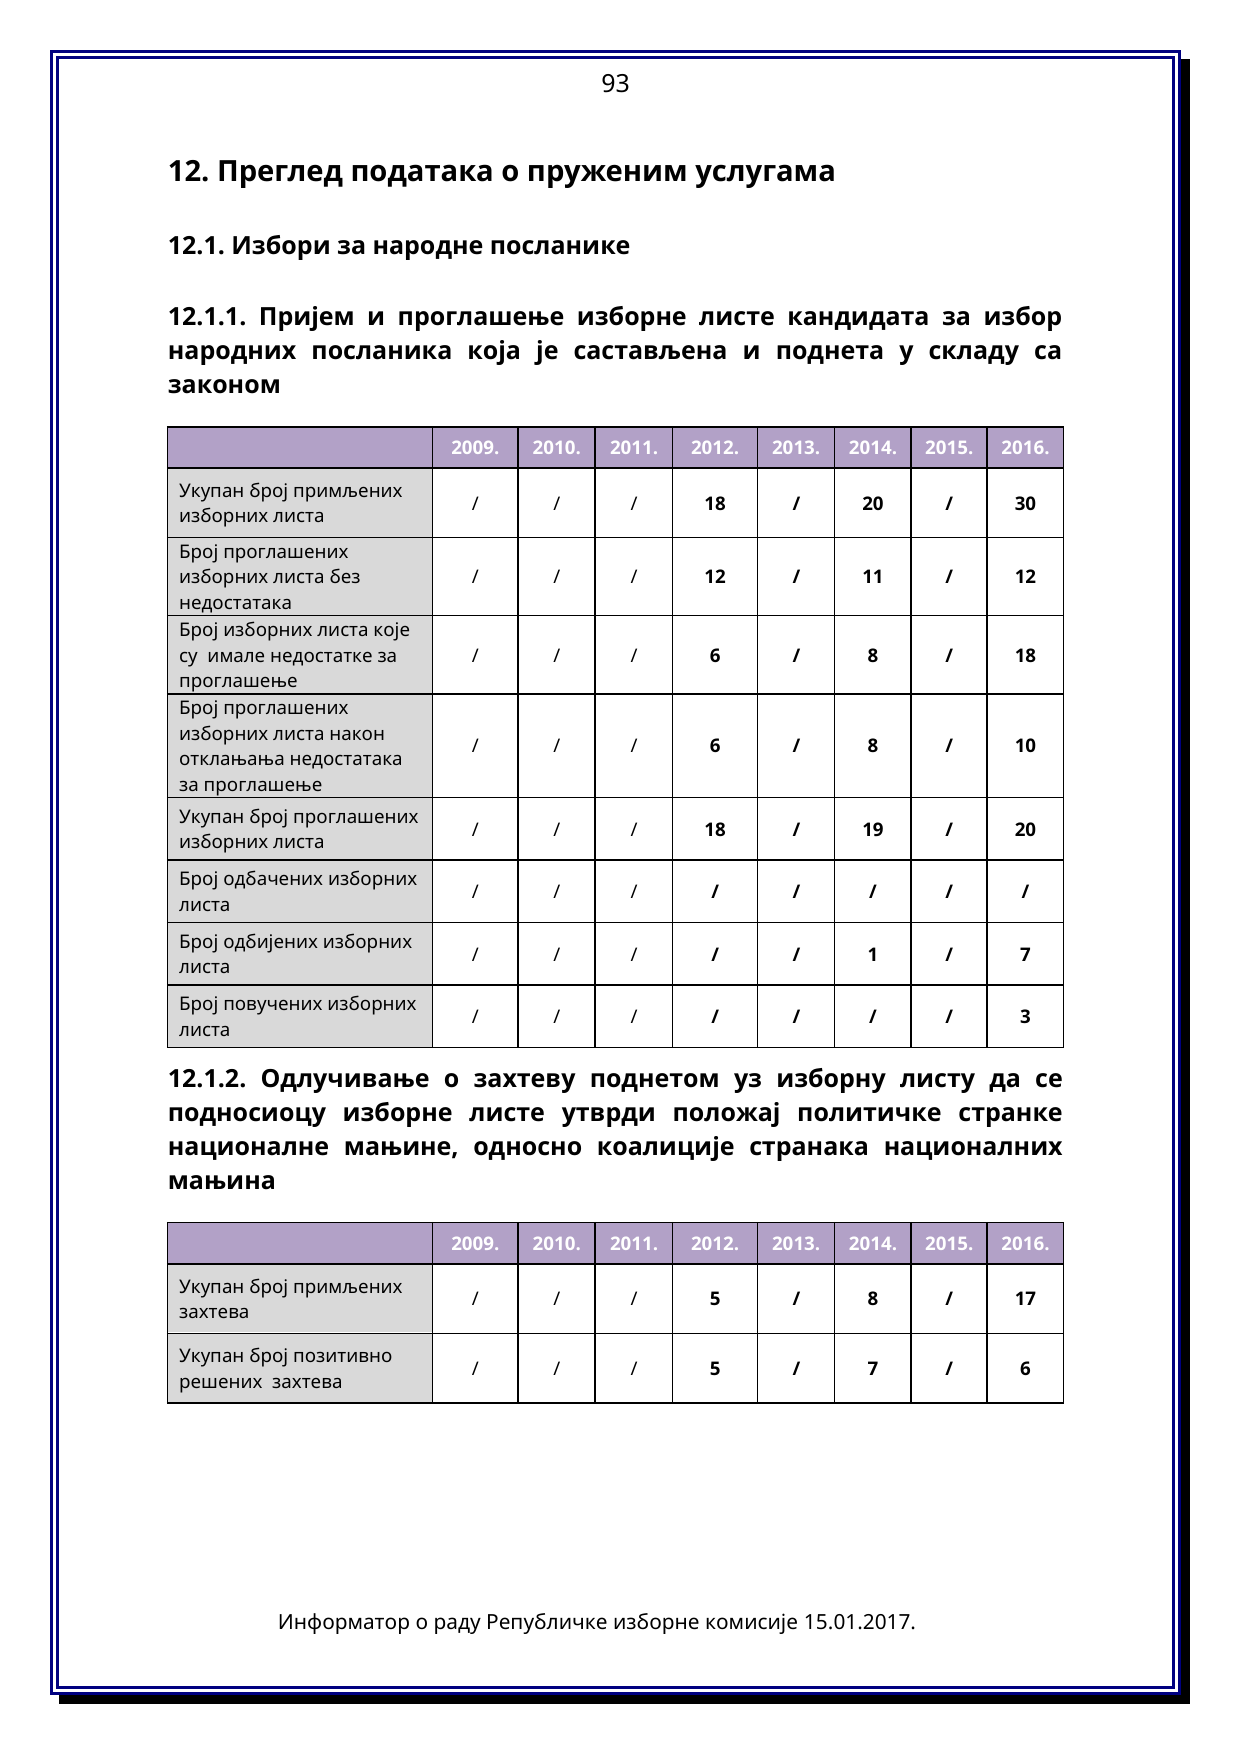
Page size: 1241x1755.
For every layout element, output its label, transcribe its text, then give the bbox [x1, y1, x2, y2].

table_header 2010. [519, 1223, 594, 1263]
table_header 2012. [673, 1223, 757, 1263]
table_cell 6 [988, 1334, 1063, 1402]
table_cell / [596, 923, 672, 984]
table_cell / [596, 986, 672, 1047]
table_header 2011. [596, 428, 672, 467]
table_cell / [758, 538, 834, 615]
table_cell / [758, 923, 834, 984]
table_cell / [433, 1334, 517, 1402]
table_cell / [912, 798, 986, 859]
table_cell / [519, 1334, 594, 1402]
subtitle 12. Преглед података о пруженим услугама [168, 150, 1063, 190]
table_cell / [519, 798, 594, 859]
table_cell / [596, 1334, 672, 1402]
table_cell Укупан број позитивно решених захтева [168, 1334, 432, 1402]
table_cell / [758, 798, 834, 859]
table_cell 8 [835, 695, 910, 797]
table_cell Број проглашених изборних листа након отклањања недостатака за проглашење [168, 695, 432, 797]
table_cell 11 [835, 538, 910, 615]
table_cell / [673, 861, 757, 922]
table_cell / [519, 923, 594, 984]
table_cell 8 [835, 1265, 910, 1332]
table_cell 20 [835, 469, 910, 537]
table_cell / [673, 923, 757, 984]
table_cell / [596, 469, 672, 537]
table_header 2015. [912, 1223, 986, 1263]
table_cell 18 [988, 616, 1063, 693]
table_cell / [433, 861, 517, 922]
table_cell / [835, 986, 910, 1047]
table_cell / [433, 923, 517, 984]
table_cell / [912, 1265, 986, 1332]
table_cell 7 [835, 1334, 910, 1402]
table_cell / [519, 538, 594, 615]
table_cell 30 [988, 469, 1063, 537]
table_cell / [519, 695, 594, 797]
table_cell / [519, 986, 594, 1047]
table_cell 17 [988, 1265, 1063, 1332]
subtitle 12.1.1. Пријем и проглашење изборне листе кандидата за избор народних посланика која је састављена и поднета у складу са законом [168, 299, 1063, 401]
table_cell / [912, 1334, 986, 1402]
table_cell / [596, 616, 672, 693]
table_cell Број одбијених изборних листа [168, 923, 432, 984]
table_header 2016. [988, 1223, 1063, 1263]
table_header 2013. [758, 428, 834, 467]
table_cell / [596, 1265, 672, 1332]
table_cell / [673, 986, 757, 1047]
table_cell 6 [673, 616, 757, 693]
table_cell / [519, 1265, 594, 1332]
table_cell / [912, 695, 986, 797]
table_cell / [596, 695, 672, 797]
table_header 2012. [673, 428, 757, 467]
table_cell / [912, 469, 986, 537]
table_cell Укупан број примљених изборних листa [168, 469, 432, 537]
table_cell / [835, 861, 910, 922]
table_cell 5 [673, 1265, 757, 1332]
table_header 2010. [519, 428, 594, 467]
table_cell / [519, 861, 594, 922]
table_header 2009. [433, 428, 517, 467]
table_header 2009. [433, 1223, 517, 1263]
table_cell 1 [835, 923, 910, 984]
table_cell 3 [988, 986, 1063, 1047]
table_header 2015. [912, 428, 986, 467]
table_cell 8 [835, 616, 910, 693]
table_header [168, 1223, 432, 1263]
table_cell 7 [988, 923, 1063, 984]
table_cell / [912, 923, 986, 984]
table_header 2011. [596, 1223, 672, 1263]
table_cell 6 [673, 695, 757, 797]
table_cell / [912, 861, 986, 922]
table_header 2016. [988, 428, 1063, 467]
table_cell / [758, 1265, 834, 1332]
table_cell 20 [988, 798, 1063, 859]
table_cell 12 [673, 538, 757, 615]
table_cell / [758, 986, 834, 1047]
table_cell Укупан број проглашених изборних листа [168, 798, 432, 859]
table_cell Број повучених изборних листа [168, 986, 432, 1047]
table_header 2013. [758, 1223, 834, 1263]
table_cell / [596, 861, 672, 922]
table_header 2014. [835, 1223, 910, 1263]
table_cell Укупан број примљених захтева [168, 1265, 432, 1332]
subtitle 12.1.2. Одлучивање о захтеву поднетом уз изборну листу да се подносиоцу изборне листе утврди положај политичке странке националне мањине, односно коалиције странака националних мањина [168, 1061, 1063, 1197]
table_cell / [758, 469, 834, 537]
table_cell / [433, 616, 517, 693]
table_cell / [912, 616, 986, 693]
table_cell / [433, 986, 517, 1047]
table_cell / [519, 616, 594, 693]
subtitle 12.1. Избори за народне посланике [168, 227, 1063, 261]
table_cell / [596, 798, 672, 859]
table_cell / [433, 695, 517, 797]
table_cell Број проглашених изборних листа без недостатака [168, 538, 432, 615]
table_cell / [988, 861, 1063, 922]
table_cell 10 [988, 695, 1063, 797]
table_cell 5 [673, 1334, 757, 1402]
table_cell / [596, 538, 672, 615]
table_cell / [758, 1334, 834, 1402]
table_cell / [433, 798, 517, 859]
table_cell 19 [835, 798, 910, 859]
table_cell 18 [673, 469, 757, 537]
table_cell / [912, 538, 986, 615]
table_cell Број изборних листа које су имале недостатке за проглашење [168, 616, 432, 693]
table_cell / [912, 986, 986, 1047]
table_cell / [758, 616, 834, 693]
table_header 2014. [835, 428, 910, 467]
table_cell / [433, 538, 517, 615]
table_cell / [433, 1265, 517, 1332]
table_cell / [758, 695, 834, 797]
table_cell Број одбачених изборних листа [168, 861, 432, 922]
table_cell 18 [673, 798, 757, 859]
table_header [168, 428, 432, 467]
table_cell / [758, 861, 834, 922]
table_cell / [433, 469, 517, 537]
table_cell / [519, 469, 594, 537]
table_cell 12 [988, 538, 1063, 615]
